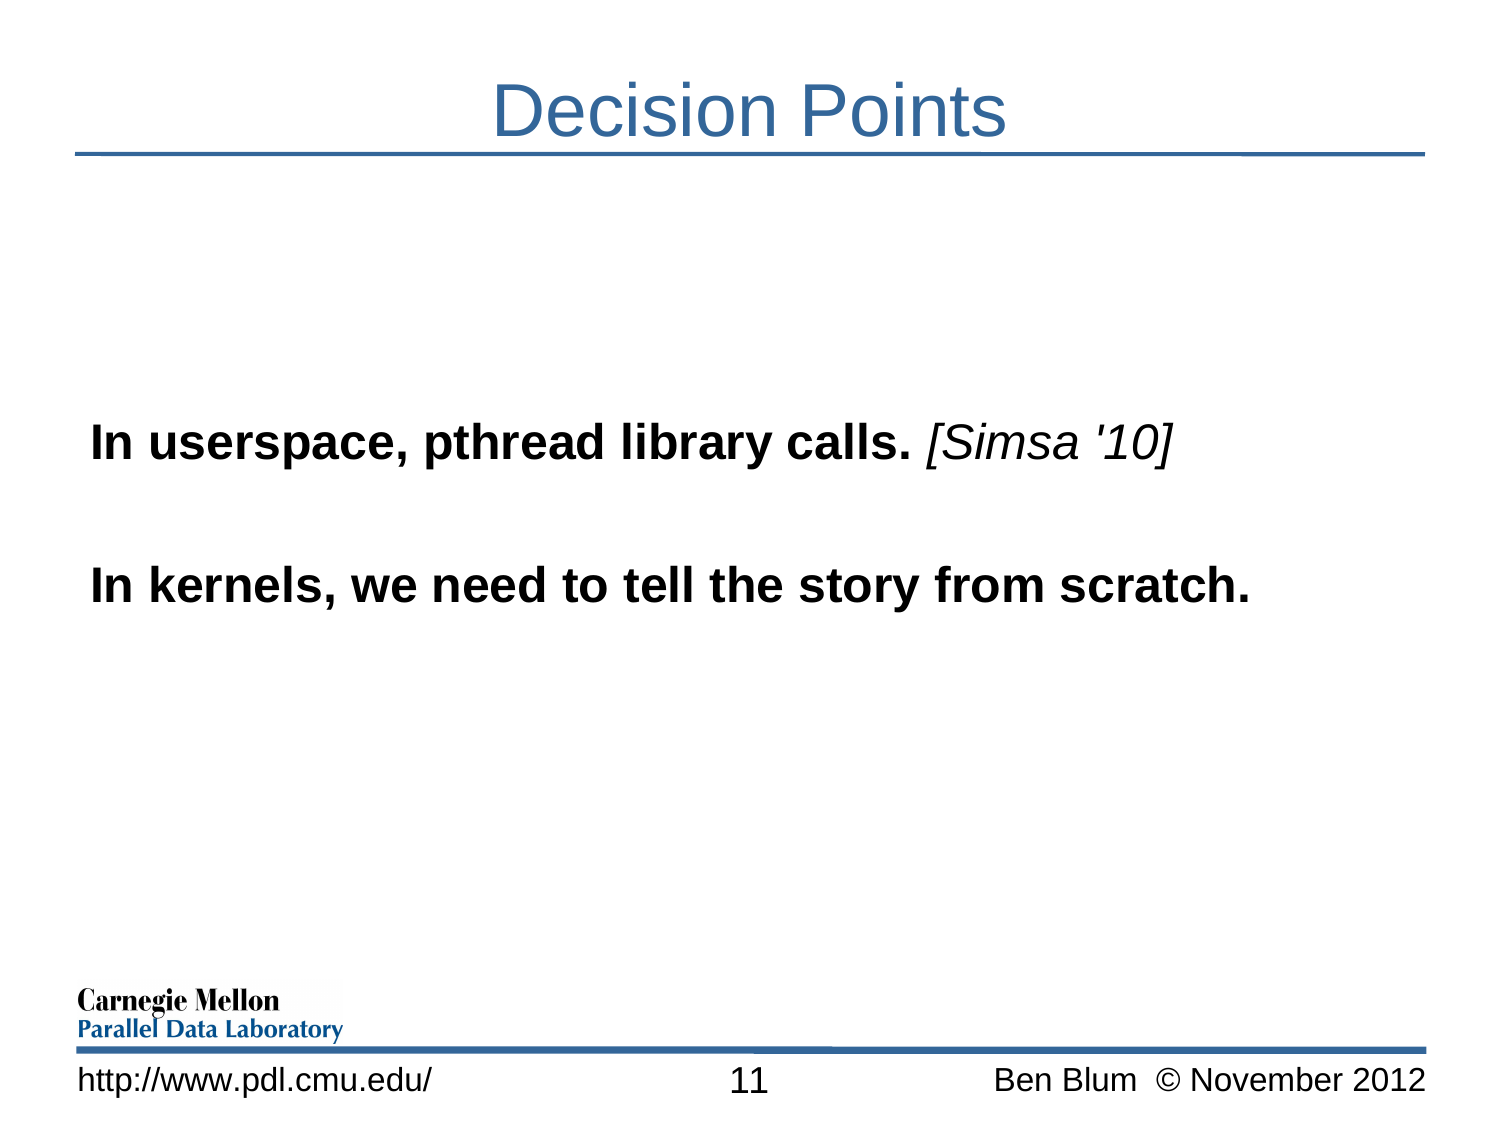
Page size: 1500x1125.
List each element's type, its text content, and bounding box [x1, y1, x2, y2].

picture [77, 979, 343, 1044]
title Decision Points [112, 50, 1388, 163]
list In userspace, pthread library calls. [Simsa '10] In kernels, we need to tell the story from scratch. [75, 187, 1426, 856]
